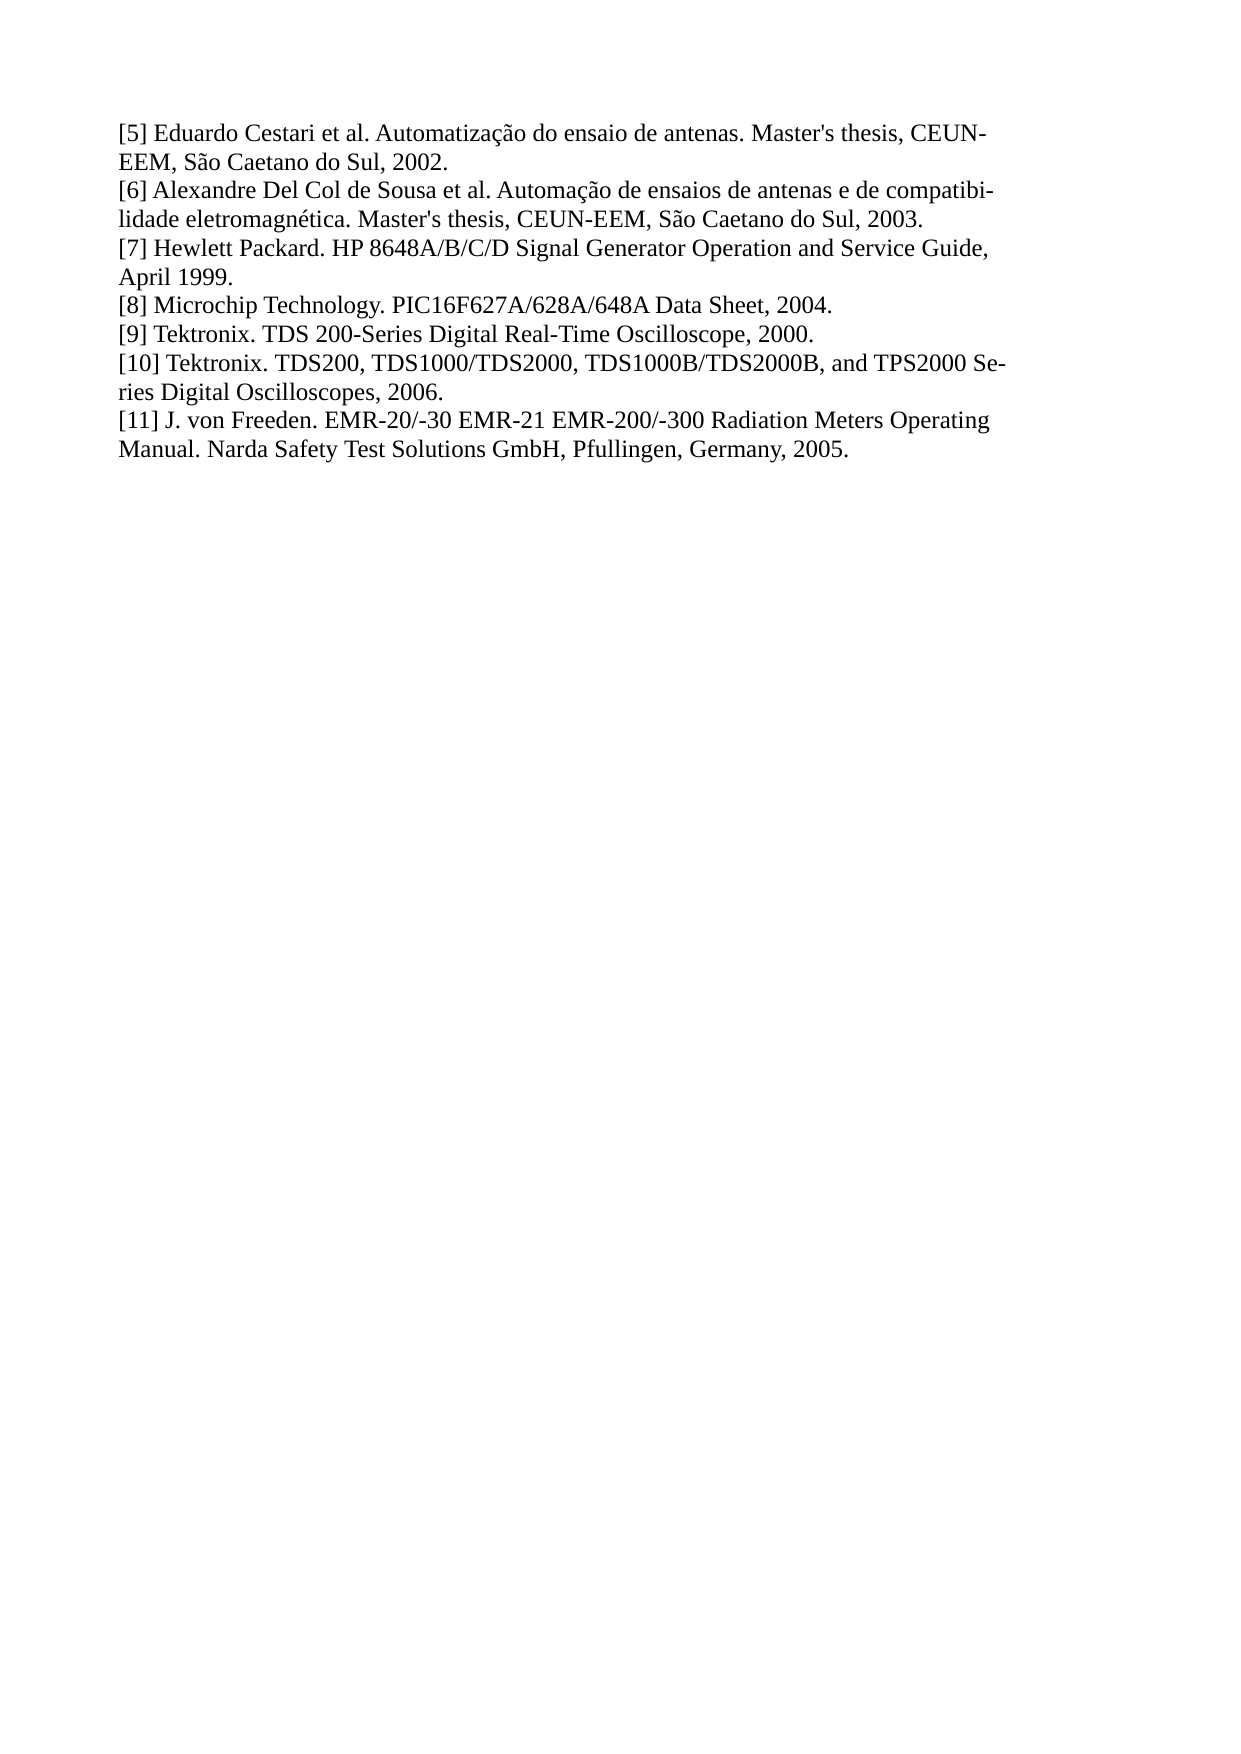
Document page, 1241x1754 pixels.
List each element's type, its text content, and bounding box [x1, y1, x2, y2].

text April 1999. [118, 262, 1122, 291]
text ries Digital Oscilloscopes, 2006. [118, 377, 1122, 406]
text [11] J. von Freeden. EMR-20/-30 EMR-21 EMR-200/-300 Radiation Meters Operating [118, 406, 1122, 434]
text lidade eletromagnética. Master's thesis, CEUN-EEM, São Caetano do Sul, 2003. [118, 204, 1122, 233]
text [5] Eduardo Cestari et al. Automatização do ensaio de antenas. Master's thesis, CEUN- [118, 118, 1122, 147]
text EEM, São Caetano do Sul, 2002. [118, 147, 1122, 176]
text Manual. Narda Safety Test Solutions GmbH, Pfullingen, Germany, 2005. [118, 434, 1122, 463]
text [9] Tektronix. TDS 200-Series Digital Real-Time Oscilloscope, 2000. [118, 319, 1122, 348]
text [8] Microchip Technology. PIC16F627A/628A/648A Data Sheet, 2004. [118, 291, 1122, 319]
text [7] Hewlett Packard. HP 8648A/B/C/D Signal Generator Operation and Service Guide, [118, 233, 1122, 262]
text [10] Tektronix. TDS200, TDS1000/TDS2000, TDS1000B/TDS2000B, and TPS2000 Se- [118, 348, 1122, 377]
text [6] Alexandre Del Col de Sousa et al. Automação de ensaios de antenas e de compatibi- [118, 176, 1122, 204]
